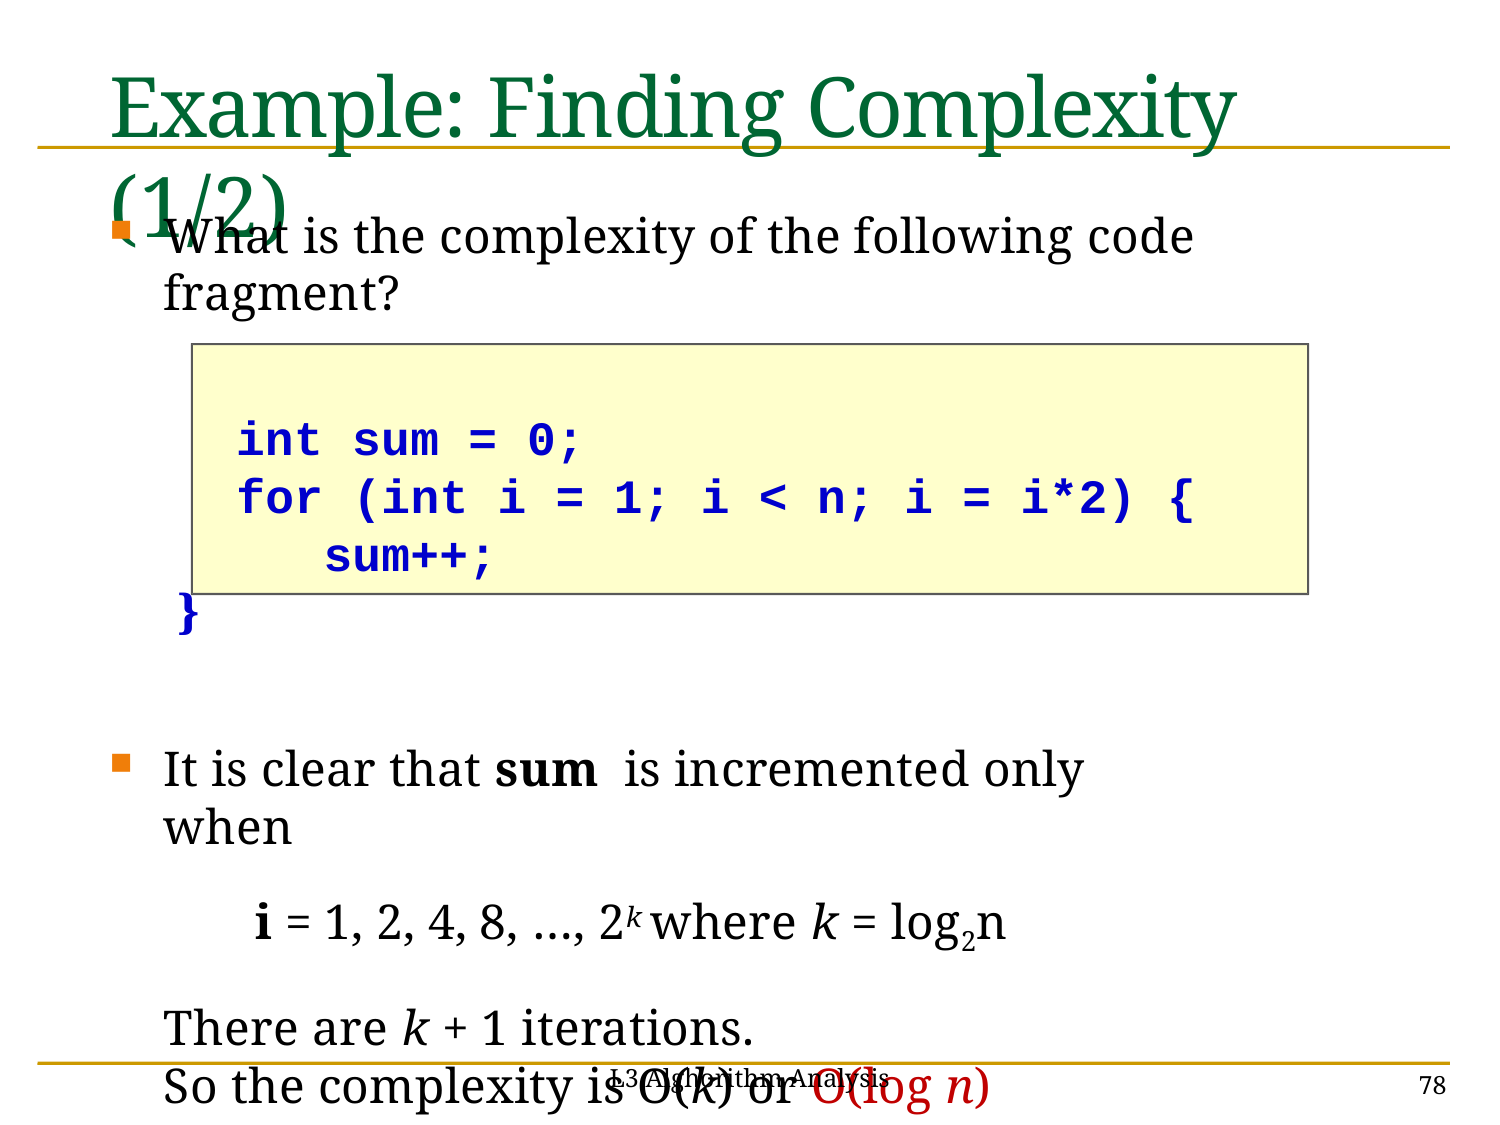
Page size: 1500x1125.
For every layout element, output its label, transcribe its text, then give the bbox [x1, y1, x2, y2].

title Example: Finding Complexity (1/2) [107, 51, 1292, 202]
text_box What is the complexity of the following code fragment? int sum = 0; for (int i = 1; i < n; i = i*2) { sum++; } It is clear that sum is incremented only when i = 1, 2, 4, 8, …, 2k where k = log2n There are k + 1 iterations. So the complexity is O(k) or O(log n) [107, 202, 1340, 1114]
footer L3 Alghorithm Analysis [512, 1025, 988, 1100]
slide_number [1111, 1036, 1462, 1112]
